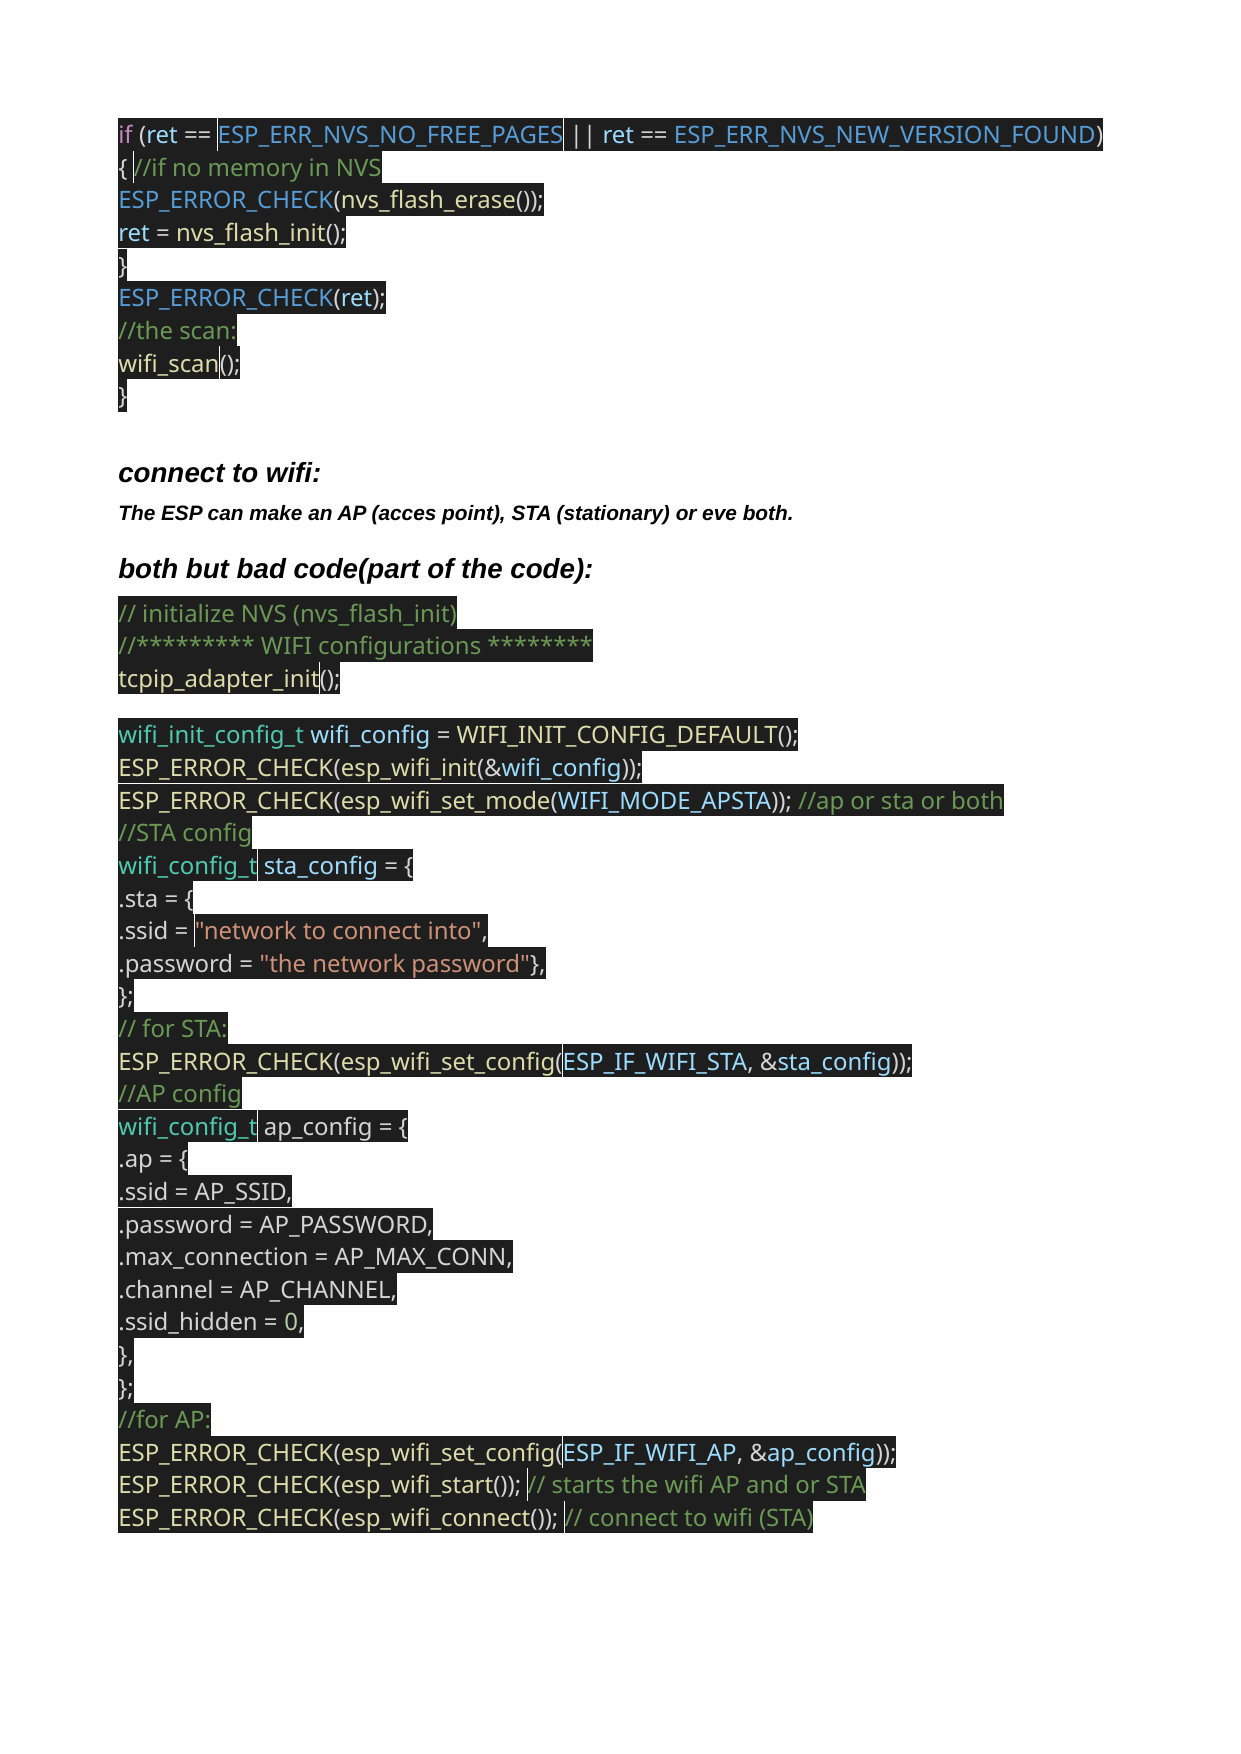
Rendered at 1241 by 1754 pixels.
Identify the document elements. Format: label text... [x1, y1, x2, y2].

text ESP_ERROR_CHECK(esp_wifi_connect()); // connect to wifi (STA) [118, 1501, 1122, 1533]
text wifi_scan(); [118, 346, 1122, 379]
subtitle both but bad code(part of the code): [118, 552, 1122, 584]
text .password = AP_PASSWORD, [118, 1207, 1122, 1240]
text }, [118, 1338, 1122, 1370]
text ESP_ERROR_CHECK(esp_wifi_init(&wifi_config)); [118, 751, 1122, 783]
text ret = nvs_flash_init(); [118, 216, 1122, 248]
text //STA config [118, 816, 1122, 849]
text ESP_ERROR_CHECK(esp_wifi_set_config(ESP_IF_WIFI_STA, &sta_config)); [118, 1044, 1122, 1077]
text ESP_ERROR_CHECK(ret); [118, 281, 1122, 314]
text // for STA: [118, 1012, 1122, 1044]
text { //if no memory in NVS [118, 151, 1122, 183]
text //for AP: [118, 1403, 1122, 1436]
text .ssid = "network to connect into", [118, 914, 1122, 947]
text .ap = { [118, 1142, 1122, 1175]
text // initialize NVS (nvs_flash_init) [118, 596, 1122, 629]
text wifi_init_config_t wifi_config = WIFI_INIT_CONFIG_DEFAULT(); [118, 718, 1122, 751]
text //the scan: [118, 314, 1122, 346]
text wifi_config_t ap_config = { [118, 1109, 1122, 1142]
text .ssid_hidden = 0, [118, 1305, 1122, 1338]
text .ssid = AP_SSID, [118, 1175, 1122, 1207]
text ESP_ERROR_CHECK(esp_wifi_set_config(ESP_IF_WIFI_AP, &ap_config)); [118, 1436, 1122, 1468]
text .password = "the network password"}, [118, 947, 1122, 979]
text wifi_config_t sta_config = { [118, 849, 1122, 881]
text }; [118, 979, 1122, 1012]
text tcpip_adapter_init(); [118, 662, 1122, 694]
text if (ret == ESP_ERR_NVS_NO_FREE_PAGES || ret == ESP_ERR_NVS_NEW_VERSION_FOUND) [118, 118, 1122, 151]
text ESP_ERROR_CHECK(esp_wifi_start()); // starts the wifi AP and or STA [118, 1468, 1122, 1501]
text ESP_ERROR_CHECK(nvs_flash_erase()); [118, 183, 1122, 216]
text .channel = AP_CHANNEL, [118, 1273, 1122, 1305]
text //********* WIFI configurations ******** [118, 629, 1122, 662]
text } [118, 379, 1122, 412]
text .max_connection = AP_MAX_CONN, [118, 1240, 1122, 1273]
text .sta = { [118, 881, 1122, 914]
text } [118, 248, 1122, 281]
text ESP_ERROR_CHECK(esp_wifi_set_mode(WIFI_MODE_APSTA)); //ap or sta or both [118, 783, 1122, 816]
text }; [118, 1370, 1122, 1403]
text //AP config [118, 1077, 1122, 1109]
text The ESP can make an AP (acces point), STA (stationary) or eve both. [118, 501, 1122, 525]
subtitle connect to wifi: [118, 457, 1122, 488]
